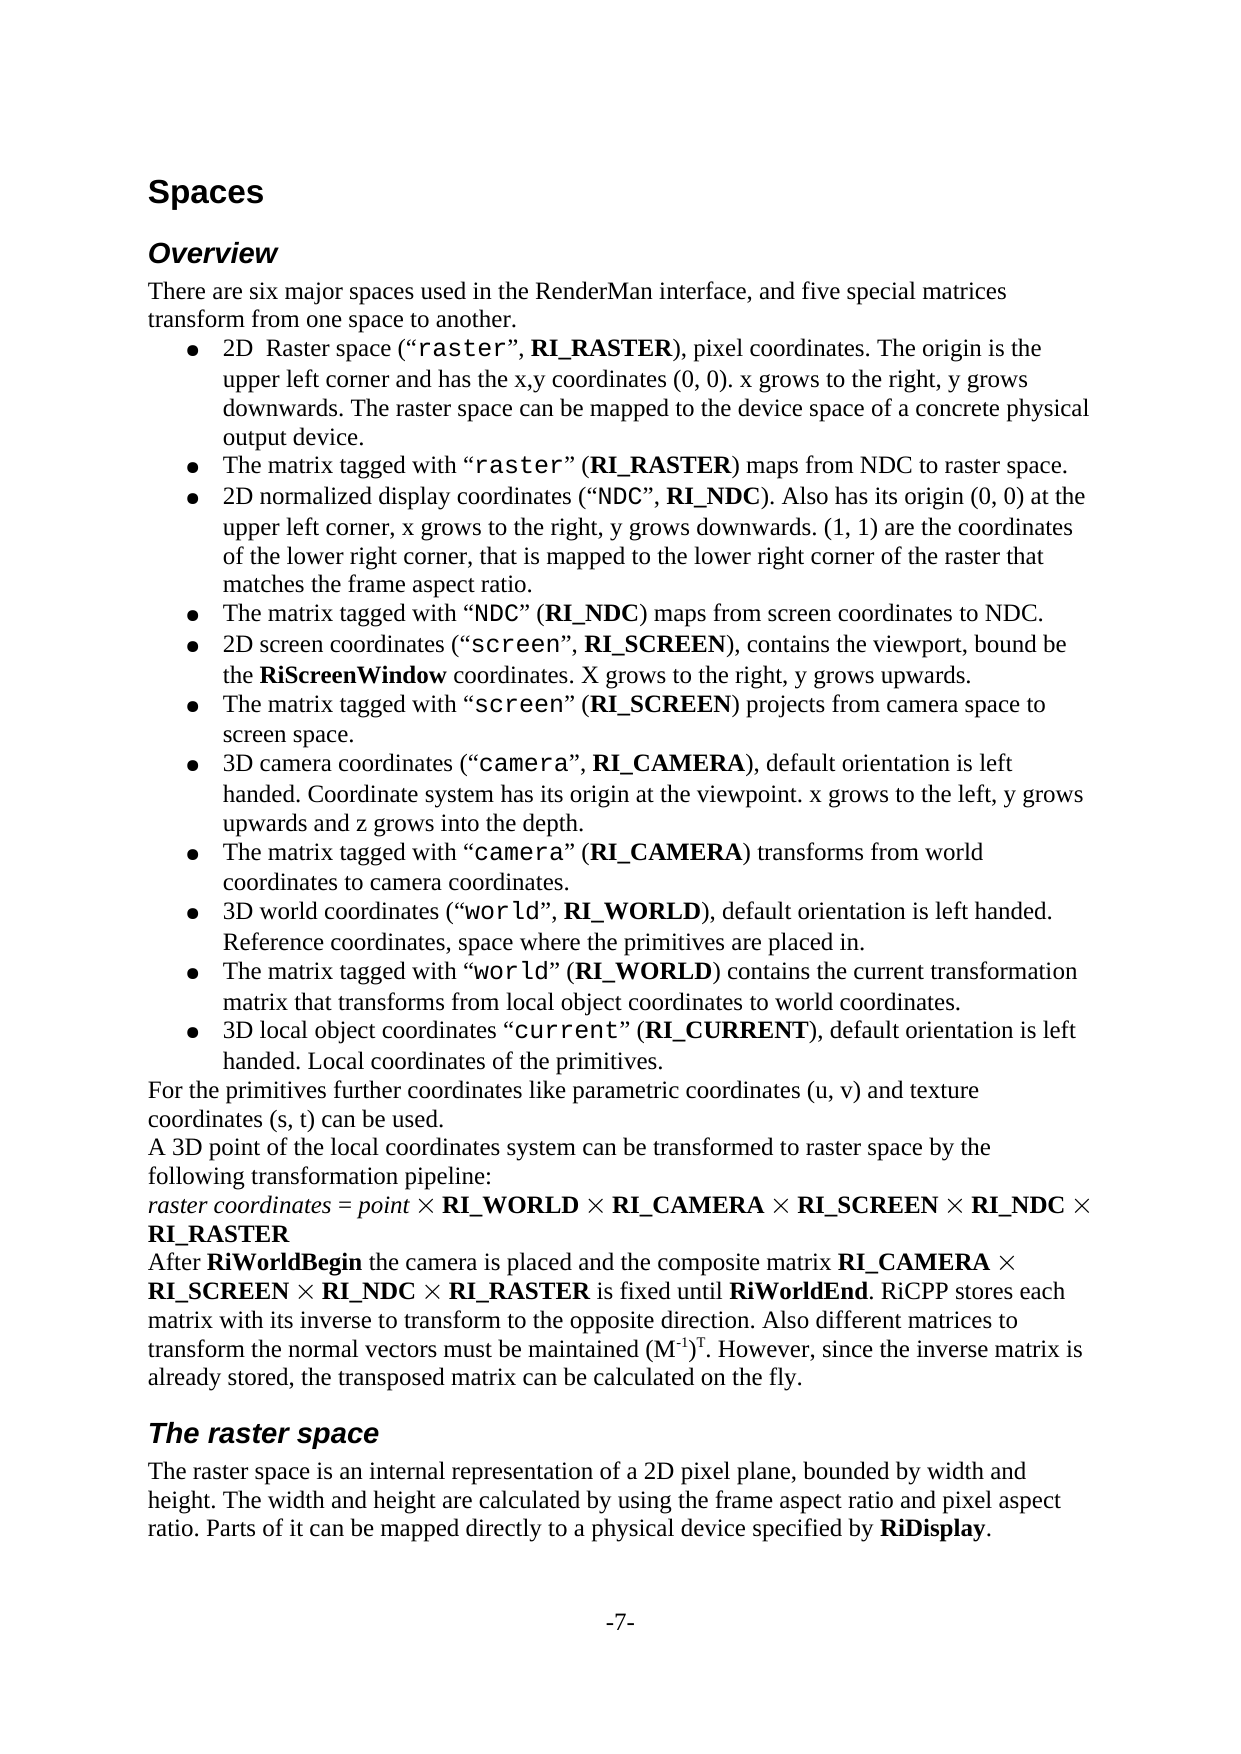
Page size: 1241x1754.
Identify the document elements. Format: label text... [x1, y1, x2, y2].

text There are six major spaces used in the RenderMan interface, and five special matrices transform from one space to another. [148, 276, 1092, 333]
subtitle Spaces [148, 173, 1092, 211]
text For the primitives further coordinates like parametric coordinates (u, v) and texture coordinates (s, t) can be used. [148, 1075, 1092, 1132]
list The matrix tagged with “screen” (RI_SCREEN) projects from camera space to screen space. [185, 689, 1092, 748]
text After RiWorldBegin the camera is placed and the composite matrix RI_CAMERA ´ RI_SCREEN ´ RI_NDC ´ RI_RASTER is fixed until RiWorldEnd. RiCPP stores each matrix with its inverse to transform to the opposite direction. Also different matrices to transform the normal vectors must be maintained (M-1)T. However, since the inverse matrix is already stored, the transposed matrix can be calculated on the fly. [148, 1247, 1092, 1391]
subtitle The raster space [148, 1416, 1092, 1450]
list The matrix tagged with “raster” (RI_RASTER) maps from NDC to raster space. [185, 450, 1092, 481]
subtitle Overview [148, 236, 1092, 269]
list 2D screen coordinates (“screen”, RI_SCREEN), contains the viewport, bound be the RiScreenWindow coordinates. X grows to the right, y grows upwards. [185, 629, 1092, 689]
list 2D normalized display coordinates (“NDC”, RI_NDC). Also has its origin (0, 0) at the upper left corner, x grows to the right, y grows downwards. (1, 1) are the coordinates of the lower right corner, that is mapped to the lower right corner of the raster that matches the frame aspect ratio. [185, 481, 1092, 598]
text The raster space is an internal representation of a 2D pixel plane, bounded by width and height. The width and height are calculated by using the frame aspect ratio and pixel aspect ratio. Parts of it can be mapped directly to a physical device specified by RiDisplay. [148, 1456, 1092, 1542]
list The matrix tagged with “camera” (RI_CAMERA) transforms from world coordinates to camera coordinates. [185, 837, 1092, 896]
text raster coordinates = point ´ RI_WORLD ´ RI_CAMERA ´ RI_SCREEN ´ RI_NDC ´ RI_RASTER [148, 1190, 1092, 1247]
list 3D camera coordinates (“camera”, RI_CAMERA), default orientation is left handed. Coordinate system has its origin at the viewpoint. x grows to the left, y grows upwards and z grows into the depth. [185, 748, 1092, 837]
list The matrix tagged with “world” (RI_WORLD) contains the current transformation matrix that transforms from local object coordinates to world coordinates. [185, 956, 1092, 1015]
list 3D world coordinates (“world”, RI_WORLD), default orientation is left handed. Reference coordinates, space where the primitives are placed in. [185, 896, 1092, 956]
list The matrix tagged with “NDC” (RI_NDC) maps from screen coordinates to NDC. [185, 598, 1092, 629]
list 3D local object coordinates “current” (RI_CURRENT), default orientation is left handed. Local coordinates of the primitives. [185, 1015, 1092, 1075]
text A 3D point of the local coordinates system can be transformed to raster space by the following transformation pipeline: [148, 1132, 1092, 1190]
list 2D Raster space (“raster”, RI_RASTER), pixel coordinates. The origin is the upper left corner and has the x,y coordinates (0, 0). x grows to the right, y grows downwards. The raster space can be mapped to the device space of a concrete physical output device. [185, 333, 1092, 450]
